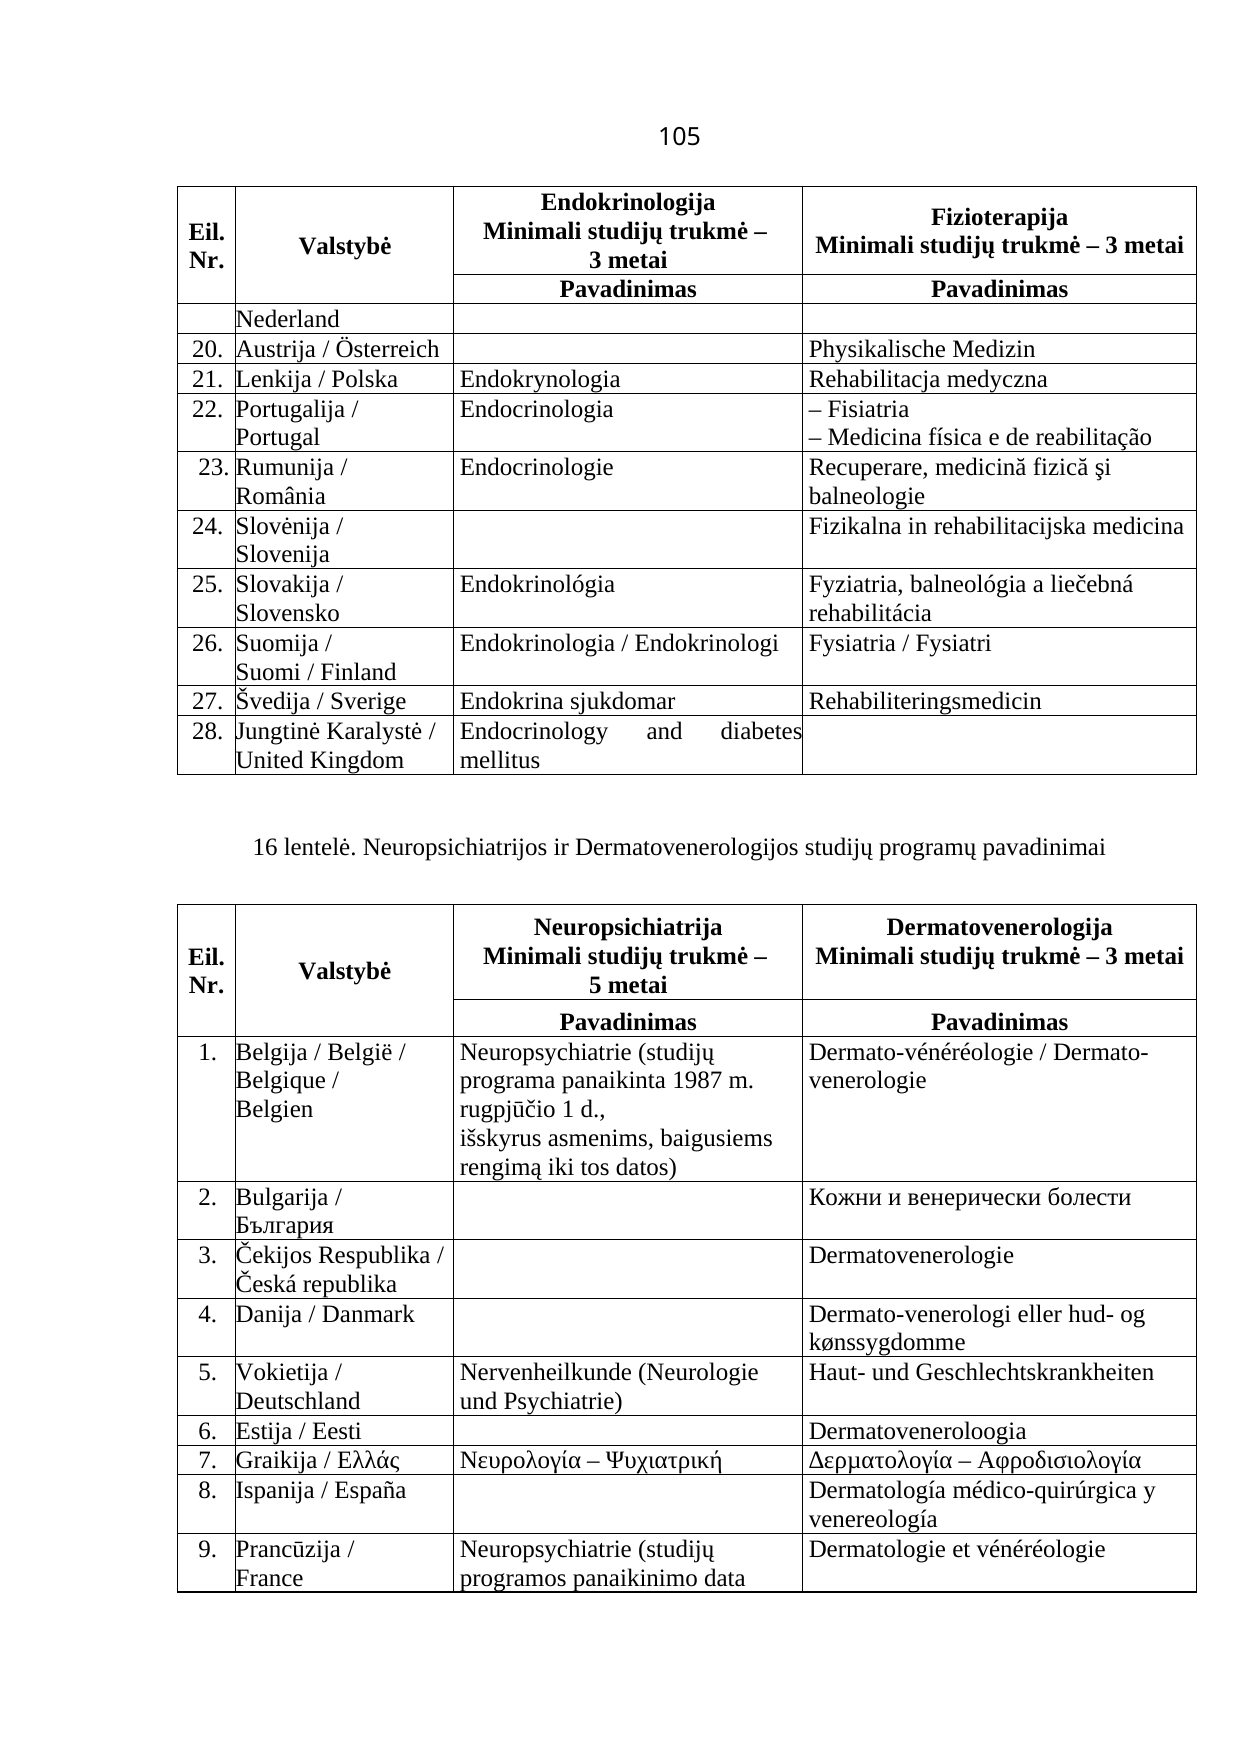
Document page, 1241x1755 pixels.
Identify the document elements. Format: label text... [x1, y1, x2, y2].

table_header Fizioterapija Minimali studijų trukmė – 3 metai [803, 187, 1196, 273]
table_cell Neuropsychiatrie (studijų programos panaikinimo data [454, 1534, 802, 1591]
table_cell Pavadinimas [454, 1000, 802, 1036]
table_cell Dermatología médico-quirúrgica y venereología [803, 1475, 1196, 1533]
table_cell Haut- und Geschlechtskrankheiten [803, 1357, 1196, 1415]
table_cell Physikalische Medizin [803, 334, 1196, 363]
table_cell Bulgarija / България [236, 1182, 453, 1239]
table_cell 5. [178, 1357, 235, 1415]
table_cell Nederland [236, 304, 453, 333]
table_cell Pavadinimas [803, 275, 1196, 303]
table_cell Vokietija / Deutschland [236, 1357, 453, 1415]
table_cell [454, 1182, 802, 1239]
table_cell Rehabilitacja medyczna [803, 364, 1196, 393]
table_cell Dermato-vénéréologie / Dermato-venerologie [803, 1037, 1196, 1181]
table_cell Prancūzija / France [236, 1534, 453, 1591]
table_cell [454, 334, 802, 363]
table_cell Endokrynologia [454, 364, 802, 393]
table_cell 28. [178, 716, 235, 774]
table_cell Pavadinimas [454, 275, 802, 303]
table_cell Fysiatria / Fysiatri [803, 628, 1196, 685]
table_cell 22. [178, 394, 235, 451]
table_cell 2. [178, 1182, 235, 1239]
table_cell Endokrina sjukdomar [454, 686, 802, 715]
table_cell Nervenheilkunde (Neurologie und Psychiatrie) [454, 1357, 802, 1415]
table_cell Endocrinologie [454, 452, 802, 510]
table_cell 26. [178, 628, 235, 685]
table_header Valstybė [236, 187, 453, 303]
table_cell Endocrinology and diabetes mellitus [454, 716, 802, 774]
table_cell Кожни и венерически болести [803, 1182, 1196, 1239]
table_cell Endocrinologia [454, 394, 802, 451]
table_cell 6. [178, 1416, 235, 1444]
table_cell Νευρoλoγία – Ψυχιατρική [454, 1446, 802, 1474]
table_cell Estija / Eesti [236, 1416, 453, 1444]
table_cell – Fisiatria – Medicina física e de reabilitação [803, 394, 1196, 451]
table_cell Portugalija / Portugal [236, 394, 453, 451]
table_cell 3. [178, 1240, 235, 1298]
table_header Neuropsichiatrija Minimali studijų trukmė – 5 metai [454, 905, 802, 999]
table_cell Dermato-venerologi eller hud- og kønssygdomme [803, 1299, 1196, 1356]
table_cell Graikija / Ελλάς [236, 1446, 453, 1474]
table_cell [454, 1416, 802, 1444]
table_cell Fizikalna in rehabilitacijska medicina [803, 511, 1196, 568]
table_cell 9. [178, 1534, 235, 1591]
table_cell [454, 511, 802, 568]
table_cell 1. [178, 1037, 235, 1181]
table_cell 24. [178, 511, 235, 568]
table_cell Rehabiliteringsmedicin [803, 686, 1196, 715]
table_cell 25. [178, 569, 235, 627]
table_cell Slovakija / Slovensko [236, 569, 453, 627]
table_cell Ispanija / España [236, 1475, 453, 1533]
table_cell [803, 716, 1196, 774]
table_cell Endokrinologia / Endokrinologi [454, 628, 802, 685]
table_cell [803, 304, 1196, 333]
table_cell Suomija / Suomi / Finland [236, 628, 453, 685]
table_cell Pavadinimas [803, 1000, 1196, 1036]
table_cell Endokrinológia [454, 569, 802, 627]
table_cell Neuropsychiatrie (studijų programa panaikinta 1987 m. rugpjūčio 1 d., išskyrus asmenims, baigusiems rengimą iki tos datos) [454, 1037, 802, 1181]
table_cell 27. [178, 686, 235, 715]
table_cell 21. [178, 364, 235, 393]
table_cell Rumunija / România [236, 452, 453, 510]
table_cell Recuperare, medicină fizică şi balneologie [803, 452, 1196, 510]
table_cell [178, 304, 235, 333]
table_cell ∆ερµατoλoγία – Αφρoδισιoλoγία [803, 1446, 1196, 1474]
table_cell [454, 1240, 802, 1298]
table_cell [454, 304, 802, 333]
table_header Dermatovenerologija Minimali studijų trukmė – 3 metai [803, 905, 1196, 999]
table_cell 7. [178, 1446, 235, 1474]
table_cell Danija / Danmark [236, 1299, 453, 1356]
table_cell Švedija / Sverige [236, 686, 453, 715]
table_cell Čekijos Respublika / Česká republika [236, 1240, 453, 1298]
table_cell 23. [178, 452, 235, 510]
table_cell 4. [178, 1299, 235, 1356]
table_cell Fyziatria, balneológia a liečebná rehabilitácia [803, 569, 1196, 627]
text 16 lentelė. Neuropsichiatrijos ir Dermatovenerologijos studijų programų pavadinimai [177, 832, 1181, 861]
table_cell Dermatologie et vénéréologie [803, 1534, 1196, 1591]
table_cell [454, 1299, 802, 1356]
table_cell Lenkija / Polska [236, 364, 453, 393]
table_cell 8. [178, 1475, 235, 1533]
table_cell Jungtinė Karalystė / United Kingdom [236, 716, 453, 774]
table_cell Dermatoveneroloogia [803, 1416, 1196, 1444]
table_cell Slovėnija / Slovenija [236, 511, 453, 568]
table_cell Belgija / België / Belgique / Belgien [236, 1037, 453, 1181]
table_cell [454, 1475, 802, 1533]
table_cell 20. [178, 334, 235, 363]
table_cell Dermatovenerologie [803, 1240, 1196, 1298]
table_header Eil. Nr. [178, 187, 235, 303]
table_header Endokrinologija Minimali studijų trukmė – 3 metai [454, 187, 802, 273]
table_cell Austrija / Österreich [236, 334, 453, 363]
table_header Eil. Nr. [178, 905, 235, 1036]
table_header Valstybė [236, 905, 453, 1036]
